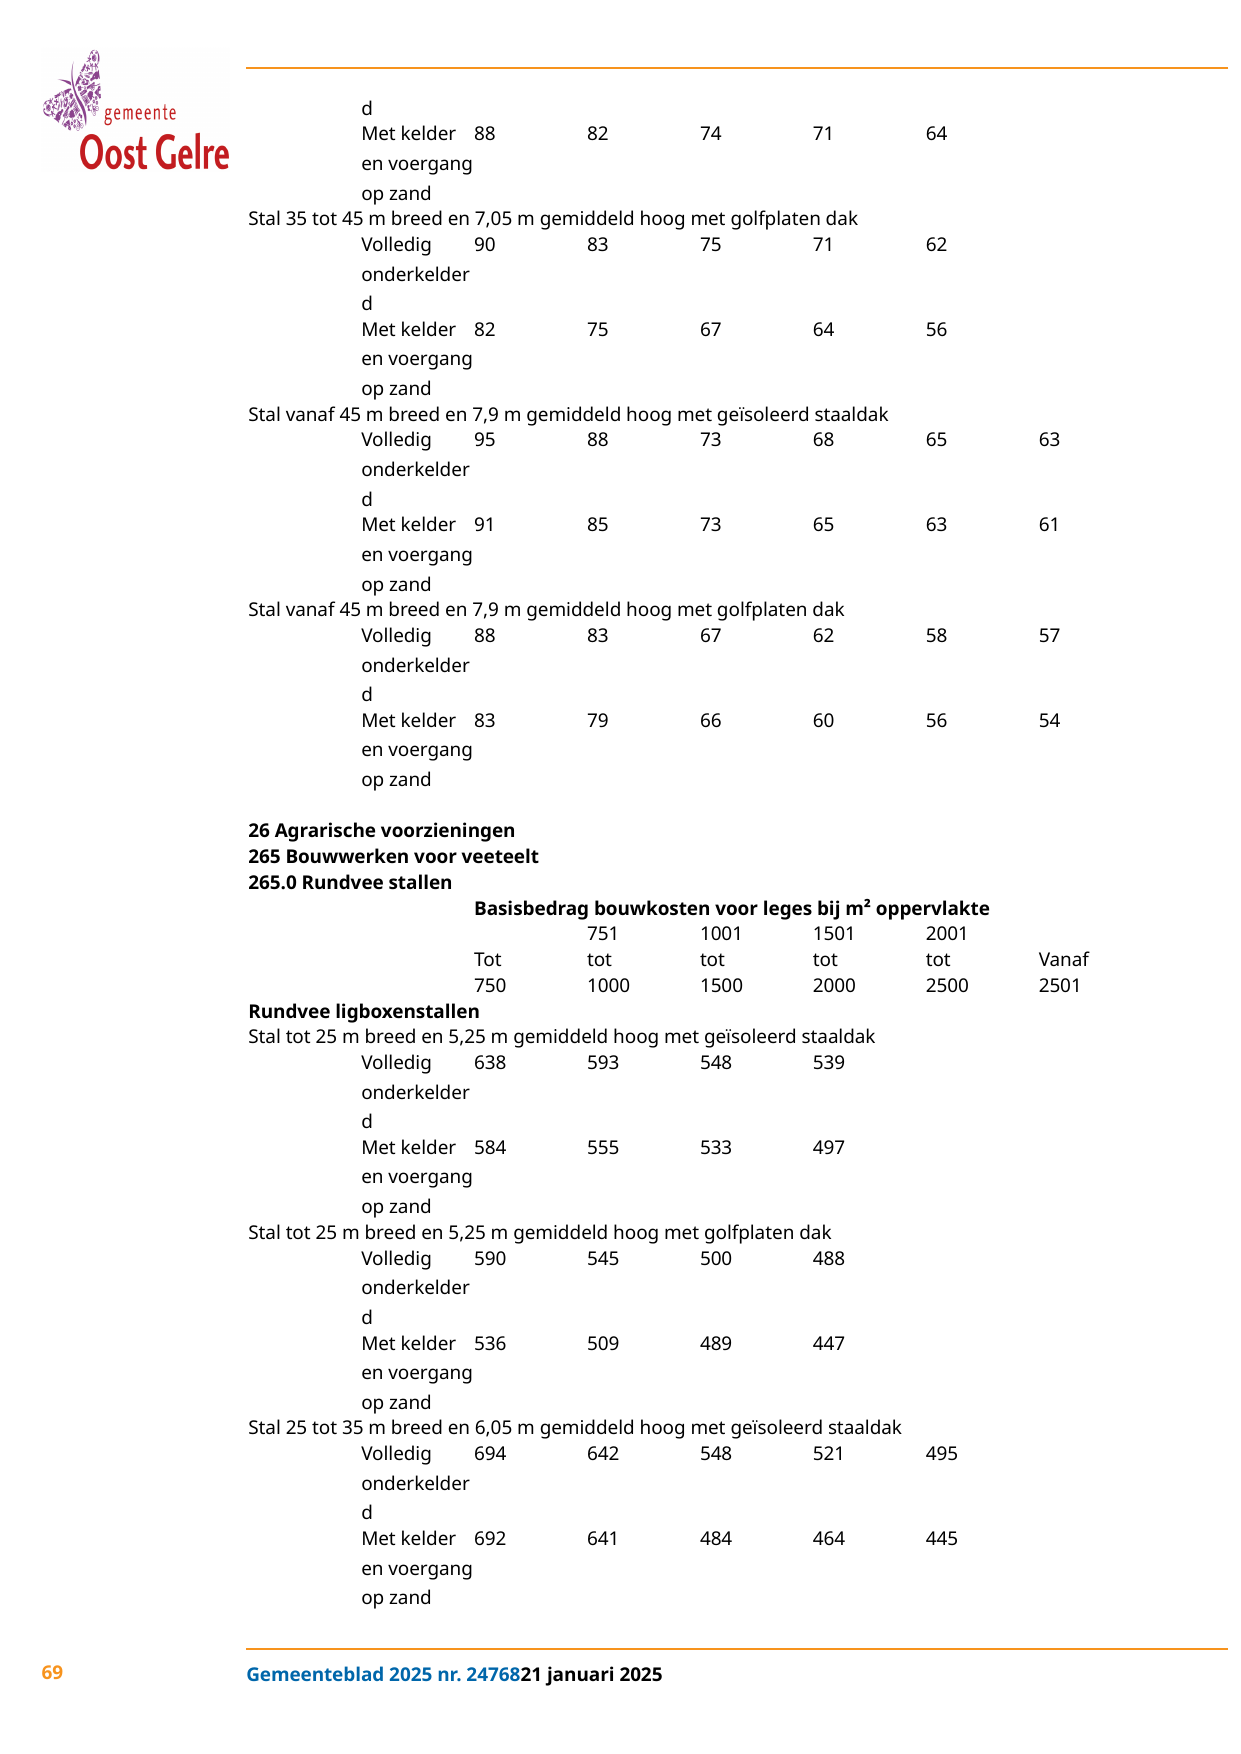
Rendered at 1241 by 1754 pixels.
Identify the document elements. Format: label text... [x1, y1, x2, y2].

table_cell 500 [700, 1245, 813, 1330]
table_cell [926, 1330, 1038, 1414]
table_cell 71 [813, 121, 926, 205]
table_cell 545 [587, 1245, 700, 1330]
table_cell 2500 [926, 972, 1038, 998]
table_cell 83 [587, 622, 700, 707]
table_cell [813, 818, 926, 843]
table_cell 83 [474, 707, 587, 792]
table_cell [248, 95, 361, 121]
table_cell 265 Bouwwerken voor veeteelt [248, 844, 700, 869]
table_cell Met kelder en voergang op zand [361, 707, 474, 792]
table_cell [813, 95, 926, 121]
table_cell 265.0 Rundvee stallen [248, 869, 587, 895]
table_cell Met kelder en voergang op zand [361, 121, 474, 205]
table_cell [1039, 401, 1152, 427]
table_cell [926, 95, 1038, 121]
table_cell Met kelder en voergang op zand [361, 1525, 474, 1610]
table_cell [1039, 1525, 1152, 1610]
table_cell [926, 844, 1038, 869]
table_cell [361, 921, 474, 946]
table_cell 67 [700, 316, 813, 401]
table_cell Met kelder en voergang op zand [361, 512, 474, 596]
table_cell Stal tot 25 m breed en 5,25 m gemiddeld hoog met geïsoleerd staaldak [248, 1024, 1038, 1049]
table_cell [1039, 998, 1152, 1023]
table_cell [587, 95, 700, 121]
table_cell 445 [926, 1525, 1038, 1610]
table_cell 56 [926, 707, 1038, 792]
table_cell 1500 [700, 972, 813, 998]
table_cell [700, 869, 813, 895]
table_cell Stal 35 tot 45 m breed en 7,05 m gemiddeld hoog met golfplaten dak [248, 205, 1038, 231]
table_cell 751 [587, 921, 700, 946]
table_cell [1039, 1024, 1152, 1049]
table_cell 447 [813, 1330, 926, 1414]
table_cell [248, 1134, 361, 1219]
table_cell [1039, 95, 1152, 121]
table_cell [248, 231, 361, 316]
table_cell 95 [474, 427, 587, 512]
table_cell Volledig onderkelderd [361, 1245, 474, 1330]
table_cell [361, 972, 474, 998]
table_cell [248, 1245, 361, 1330]
table_cell [248, 427, 361, 512]
table_cell 464 [813, 1525, 926, 1610]
table_cell 65 [926, 427, 1038, 512]
table_cell 26 Agrarische voorzieningen [248, 818, 587, 843]
table_cell 57 [1039, 622, 1152, 707]
table_cell 495 [926, 1440, 1038, 1525]
table_cell [361, 792, 474, 818]
table_cell 91 [474, 512, 587, 596]
table_cell [248, 972, 361, 998]
table_cell 65 [813, 512, 926, 596]
table_cell [926, 869, 1038, 895]
table_cell [248, 121, 361, 205]
table_cell 750 [474, 972, 587, 998]
table_cell 60 [813, 707, 926, 792]
table_cell 638 [474, 1049, 587, 1134]
table_cell [248, 707, 361, 792]
table_cell [474, 792, 587, 818]
table_cell 694 [474, 1440, 587, 1525]
table_cell 63 [926, 512, 1038, 596]
table_cell [1039, 844, 1152, 869]
table_cell 484 [700, 1525, 813, 1610]
table_cell Rundvee ligboxenstallen [248, 998, 587, 1023]
table_cell [248, 622, 361, 707]
table_cell [248, 512, 361, 596]
table_cell 74 [700, 121, 813, 205]
table_cell 1000 [587, 972, 700, 998]
table_cell 68 [813, 427, 926, 512]
table_cell 73 [700, 512, 813, 596]
table_cell Tot [474, 946, 587, 972]
table_cell tot [926, 946, 1038, 972]
table_cell 1001 [700, 921, 813, 946]
table_cell 71 [813, 231, 926, 316]
table_cell [1039, 1245, 1152, 1330]
table_cell [926, 1245, 1038, 1330]
table_cell [1039, 1415, 1152, 1440]
table_cell 497 [813, 1134, 926, 1219]
table_cell 521 [813, 1440, 926, 1525]
table_cell [248, 895, 361, 921]
table_cell Basisbedrag bouwkosten voor leges bij m² oppervlakte [474, 895, 1152, 921]
table_cell [1039, 1049, 1152, 1134]
table_cell 61 [1039, 512, 1152, 596]
table_cell Volledig onderkelderd [361, 1440, 474, 1525]
table_cell Met kelder en voergang op zand [361, 1330, 474, 1414]
table_cell 642 [587, 1440, 700, 1525]
table_cell [1039, 316, 1152, 401]
table_cell 539 [813, 1049, 926, 1134]
table_cell [813, 844, 926, 869]
table_cell 63 [1039, 427, 1152, 512]
table_cell [474, 921, 587, 946]
table_cell [926, 792, 1038, 818]
table_cell 584 [474, 1134, 587, 1219]
table_cell [248, 946, 361, 972]
table_cell [700, 844, 813, 869]
table_cell 56 [926, 316, 1038, 401]
table_cell 88 [474, 622, 587, 707]
table_cell [474, 95, 587, 121]
table_cell [813, 792, 926, 818]
table_cell 75 [700, 231, 813, 316]
table_cell [248, 316, 361, 401]
table_cell 82 [474, 316, 587, 401]
table_cell 489 [700, 1330, 813, 1414]
table_cell 536 [474, 1330, 587, 1414]
table_cell 64 [926, 121, 1038, 205]
table_cell 548 [700, 1049, 813, 1134]
table_cell [587, 792, 700, 818]
table_cell [587, 998, 700, 1023]
table_cell [248, 921, 361, 946]
table_cell [248, 1049, 361, 1134]
table_cell 2001 [926, 921, 1038, 946]
table_cell [1039, 1134, 1152, 1219]
table_cell 1501 [813, 921, 926, 946]
table_cell [1039, 869, 1152, 895]
table_cell 88 [587, 427, 700, 512]
table_cell Stal vanaf 45 m breed en 7,9 m gemiddeld hoog met golfplaten dak [248, 596, 1038, 622]
table_cell 73 [700, 427, 813, 512]
table_cell [1039, 1219, 1152, 1245]
table_cell [361, 946, 474, 972]
table_cell tot [813, 946, 926, 972]
table_cell 83 [587, 231, 700, 316]
table_cell 75 [587, 316, 700, 401]
table_cell [700, 998, 813, 1023]
table_cell [248, 1440, 361, 1525]
table_cell 58 [926, 622, 1038, 707]
table_cell Stal tot 25 m breed en 5,25 m gemiddeld hoog met golfplaten dak [248, 1219, 1038, 1245]
table_cell [1039, 231, 1152, 316]
table_cell 555 [587, 1134, 700, 1219]
table_cell [926, 1049, 1038, 1134]
table_cell [248, 792, 361, 818]
table_cell [813, 869, 926, 895]
table_cell [248, 1330, 361, 1414]
table_cell 54 [1039, 707, 1152, 792]
table_cell [248, 1525, 361, 1610]
table_cell Met kelder en voergang op zand [361, 316, 474, 401]
table_cell [1039, 121, 1152, 205]
table_cell [1039, 792, 1152, 818]
table_cell tot [700, 946, 813, 972]
table_cell 488 [813, 1245, 926, 1330]
table_cell [1039, 205, 1152, 231]
table_cell 82 [587, 121, 700, 205]
table_cell [587, 869, 700, 895]
table_cell tot [587, 946, 700, 972]
table_cell [587, 818, 700, 843]
table_cell 79 [587, 707, 700, 792]
table_cell [926, 1134, 1038, 1219]
table_cell 590 [474, 1245, 587, 1330]
table_cell Volledig onderkelderd [361, 1049, 474, 1134]
table_cell Stal 25 tot 35 m breed en 6,05 m gemiddeld hoog met geïsoleerd staaldak [248, 1415, 1038, 1440]
table_cell Volledig onderkelderd [361, 231, 474, 316]
table_cell [700, 792, 813, 818]
table_cell 2501 [1039, 972, 1152, 998]
table_cell d [361, 95, 474, 121]
table_cell 88 [474, 121, 587, 205]
table_cell [1039, 1330, 1152, 1414]
table_cell 66 [700, 707, 813, 792]
table_cell [700, 818, 813, 843]
table_cell Volledig onderkelderd [361, 622, 474, 707]
table_cell 67 [700, 622, 813, 707]
table_cell 62 [926, 231, 1038, 316]
table_cell 85 [587, 512, 700, 596]
table_cell [926, 998, 1038, 1023]
table_cell [361, 895, 474, 921]
table_cell 692 [474, 1525, 587, 1610]
picture [41, 47, 231, 172]
table_cell 533 [700, 1134, 813, 1219]
table_cell Volledig onderkelderd [361, 427, 474, 512]
table_cell [813, 998, 926, 1023]
table_cell 62 [813, 622, 926, 707]
table_cell 90 [474, 231, 587, 316]
table_cell [1039, 1440, 1152, 1525]
table_cell [926, 818, 1038, 843]
table_cell [1039, 818, 1152, 843]
table_cell 64 [813, 316, 926, 401]
table_cell 641 [587, 1525, 700, 1610]
table_cell Stal vanaf 45 m breed en 7,9 m gemiddeld hoog met geïsoleerd staaldak [248, 401, 1038, 427]
table_cell [1039, 596, 1152, 622]
table_cell 509 [587, 1330, 700, 1414]
table_cell [700, 95, 813, 121]
table_cell Met kelder en voergang op zand [361, 1134, 474, 1219]
table_cell [1039, 921, 1152, 946]
table_cell Vanaf [1039, 946, 1152, 972]
table_cell 593 [587, 1049, 700, 1134]
table_cell 2000 [813, 972, 926, 998]
table_cell 548 [700, 1440, 813, 1525]
